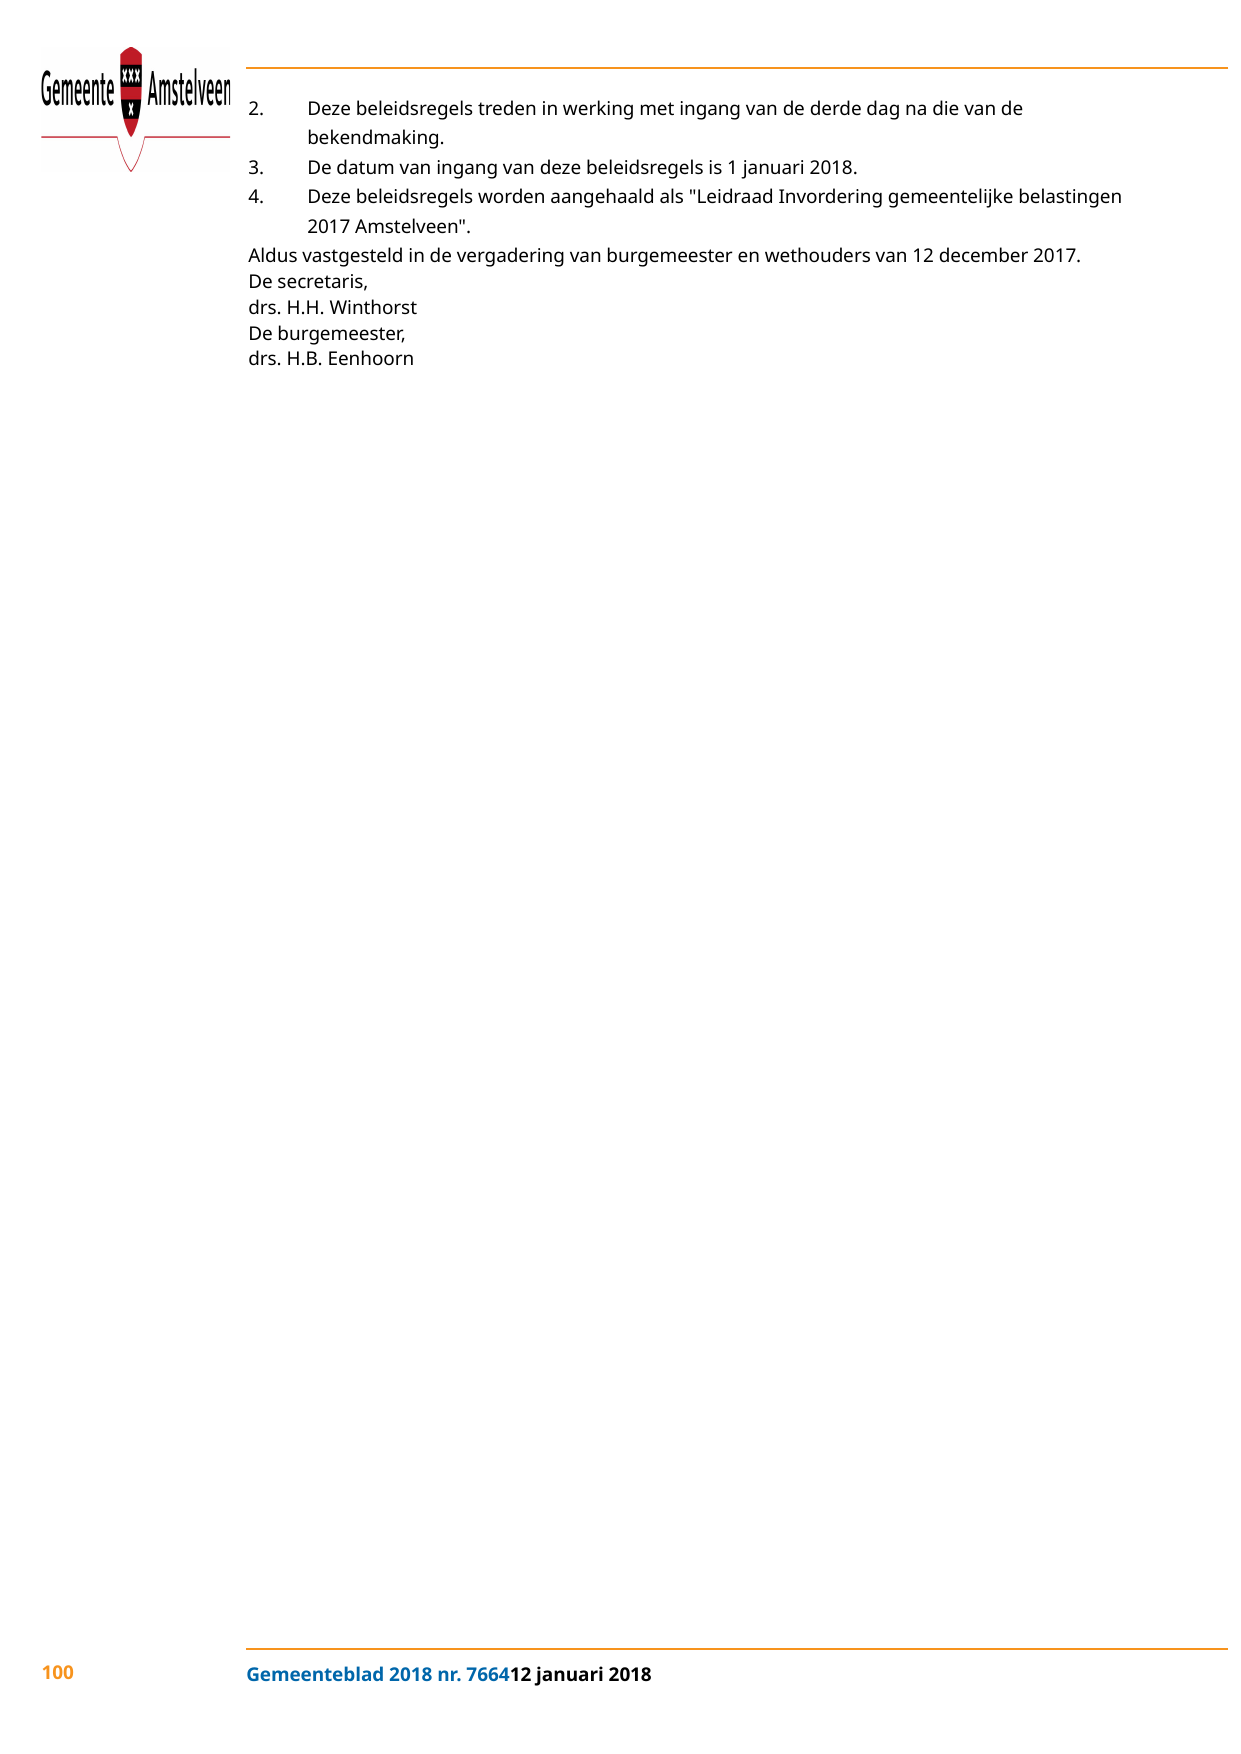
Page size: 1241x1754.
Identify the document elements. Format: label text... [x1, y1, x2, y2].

picture [41, 47, 231, 172]
text De secretaris, [248, 268, 1152, 294]
list Deze beleidsregels worden aangehaald als "Leidraad Invordering gemeentelijke belastingen 2017 Amstelveen". [248, 183, 1152, 239]
list De datum van ingang van deze beleidsregels is 1 januari 2018. [248, 154, 1152, 180]
list Deze beleidsregels treden in werking met ingang van de derde dag na die van de bekendmaking. [248, 95, 1152, 150]
text Aldus vastgesteld in de vergadering van burgemeester en wethouders van 12 december 2017. [248, 243, 1152, 268]
text drs. H.H. Winthorst [248, 294, 1152, 320]
text drs. H.B. Eenhoorn [248, 346, 1152, 371]
text De burgemeester, [248, 320, 1152, 346]
